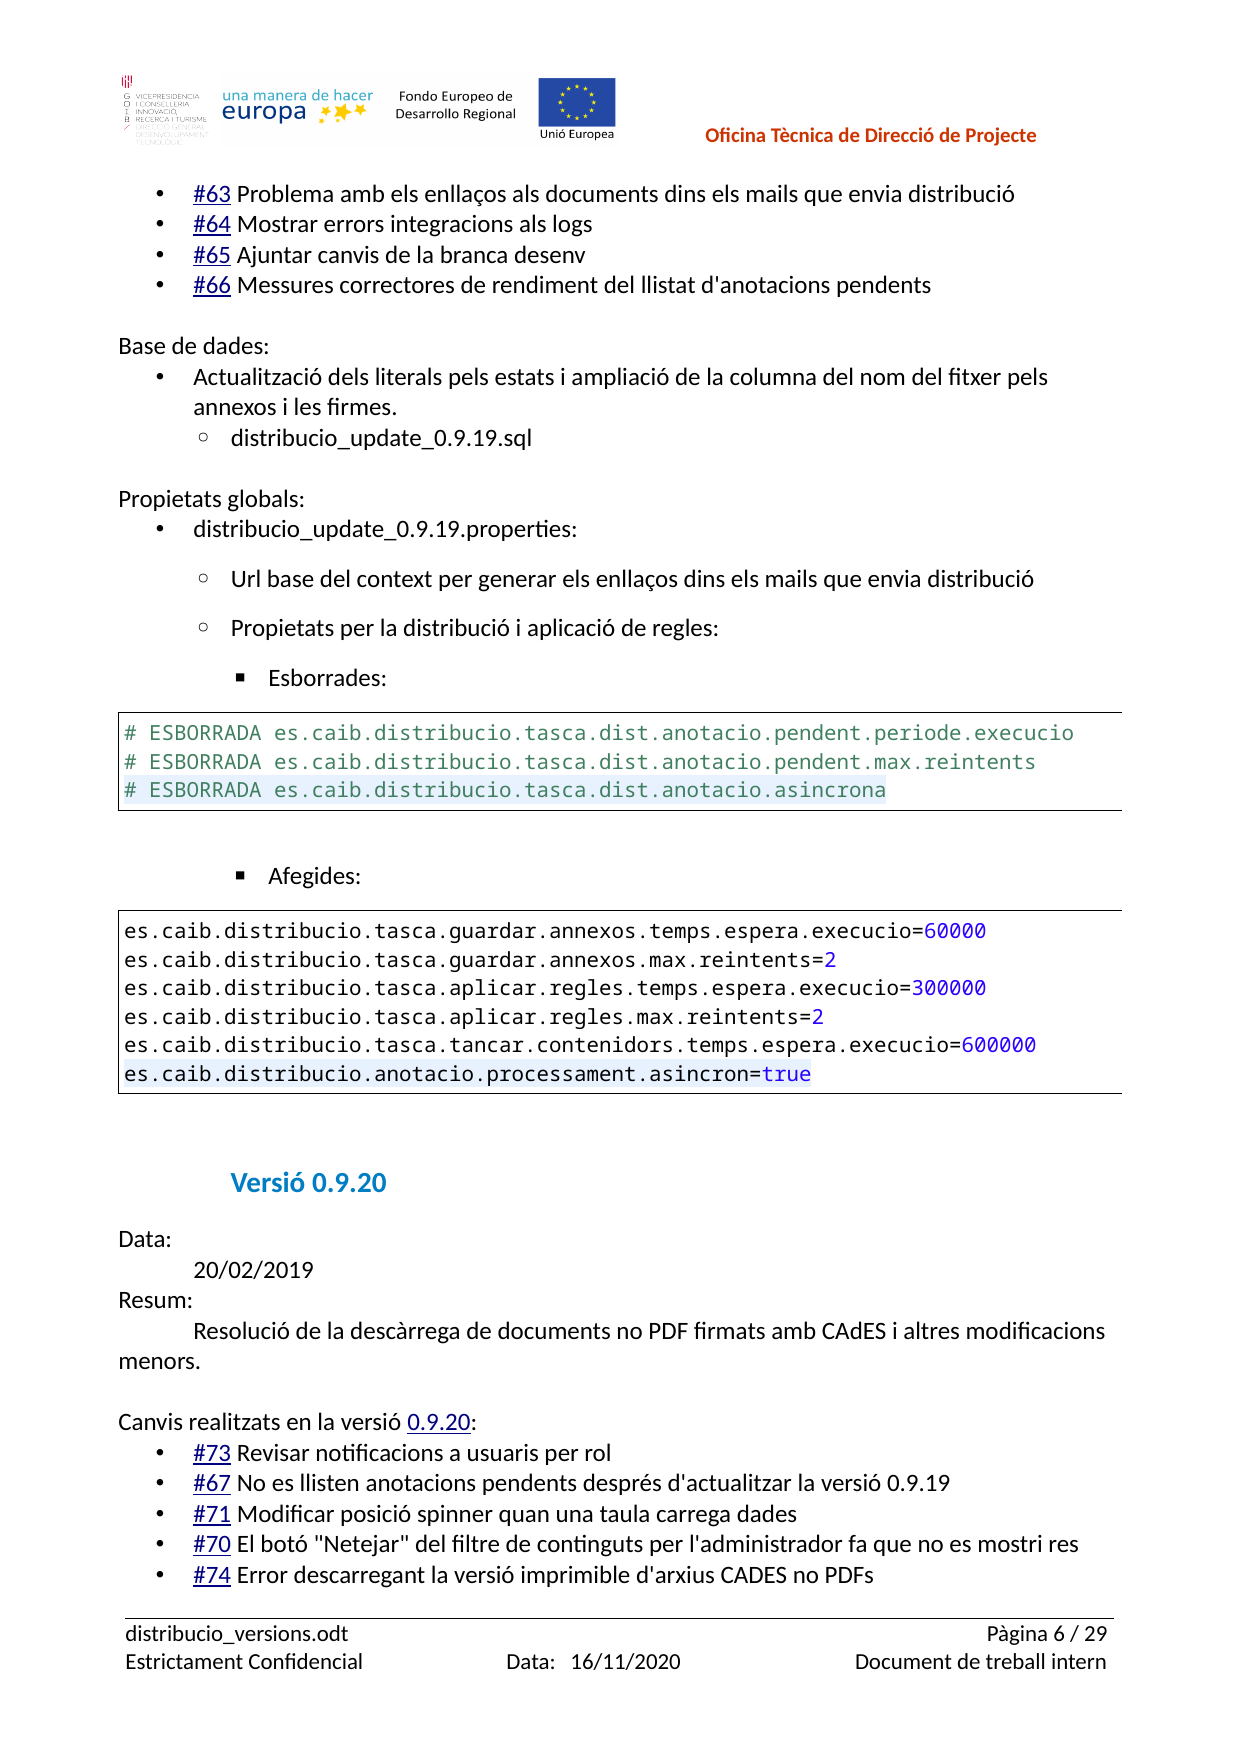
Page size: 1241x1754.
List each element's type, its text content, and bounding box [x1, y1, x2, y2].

text Canvis realitzats en la versió 0.9.20: [118, 1407, 1122, 1437]
list #63 Problema amb els enllaços als documents dins els mails que envia distribució [156, 178, 1122, 208]
picture [219, 73, 621, 147]
list Url base del context per generar els enllaços dins els mails que envia distribució [193, 563, 1122, 593]
subtitle Versió 0.9.20 [153, 1164, 1122, 1200]
list #73 Revisar notificacions a usuaris per rol [156, 1437, 1122, 1468]
text Resum: [118, 1284, 1122, 1315]
list #74 Error descarregant la versió imprimible d'arxius CADES no PDFs [156, 1559, 1122, 1590]
list Esborrades: [231, 662, 1122, 693]
list #71 Modificar posició spinner quan una taula carrega dades [156, 1498, 1122, 1529]
text 20/02/2019 [118, 1254, 1122, 1284]
list #70 El botó "Netejar" del filtre de continguts per l'administrador fa que no es mostri res [156, 1529, 1122, 1559]
table_header # ESBORRADA es.caib.distribucio.tasca.dist.anotacio.pendent.periode.execucio # ESBORRADA es.caib.distribucio.tasca.dist.anotacio.pendent.max.reintents # ESBORRADA es.caib.distribucio.tasca.dist.anotacio.asincrona [119, 713, 1122, 809]
text Data: [118, 1223, 1122, 1254]
list #64 Mostrar errors integracions als logs [156, 208, 1122, 239]
picture [118, 73, 213, 147]
list Actualització dels literals pels estats i ampliació de la columna del nom del fitxer pels annexos i les firmes. [156, 361, 1122, 422]
text Propietats globals: [118, 483, 1122, 513]
text Resolució de la descàrrega de documents no PDF firmats amb CAdES i altres modificacions menors. [118, 1315, 1122, 1376]
list distribucio_update_0.9.19.sql [193, 422, 1122, 452]
list #66 Messures correctores de rendiment del llistat d'anotacions pendents [156, 269, 1122, 300]
text Base de dades: [118, 330, 1122, 361]
list #67 No es llisten anotacions pendents després d'actualitzar la versió 0.9.19 [156, 1468, 1122, 1498]
list Propietats per la distribució i aplicació de regles: [193, 613, 1122, 643]
list distribucio_update_0.9.19.properties: [156, 513, 1122, 544]
list #65 Ajuntar canvis de la branca desenv [156, 239, 1122, 269]
list Afegides: [231, 860, 1122, 891]
table_header es.caib.distribucio.tasca.guardar.annexos.temps.espera.execucio=60000 es.caib.distribucio.tasca.guardar.annexos.max.reintents=2 es.caib.distribucio.tasca.aplicar.regles.temps.espera.execucio=300000 es.caib.distribucio.tasca.aplicar.regles.max.reintents=2 es.caib.distribucio.tasca.tancar.contenidors.temps.espera.execucio=600000 es.caib.distribucio.anotacio.processament.asincron=true [119, 911, 1122, 1093]
